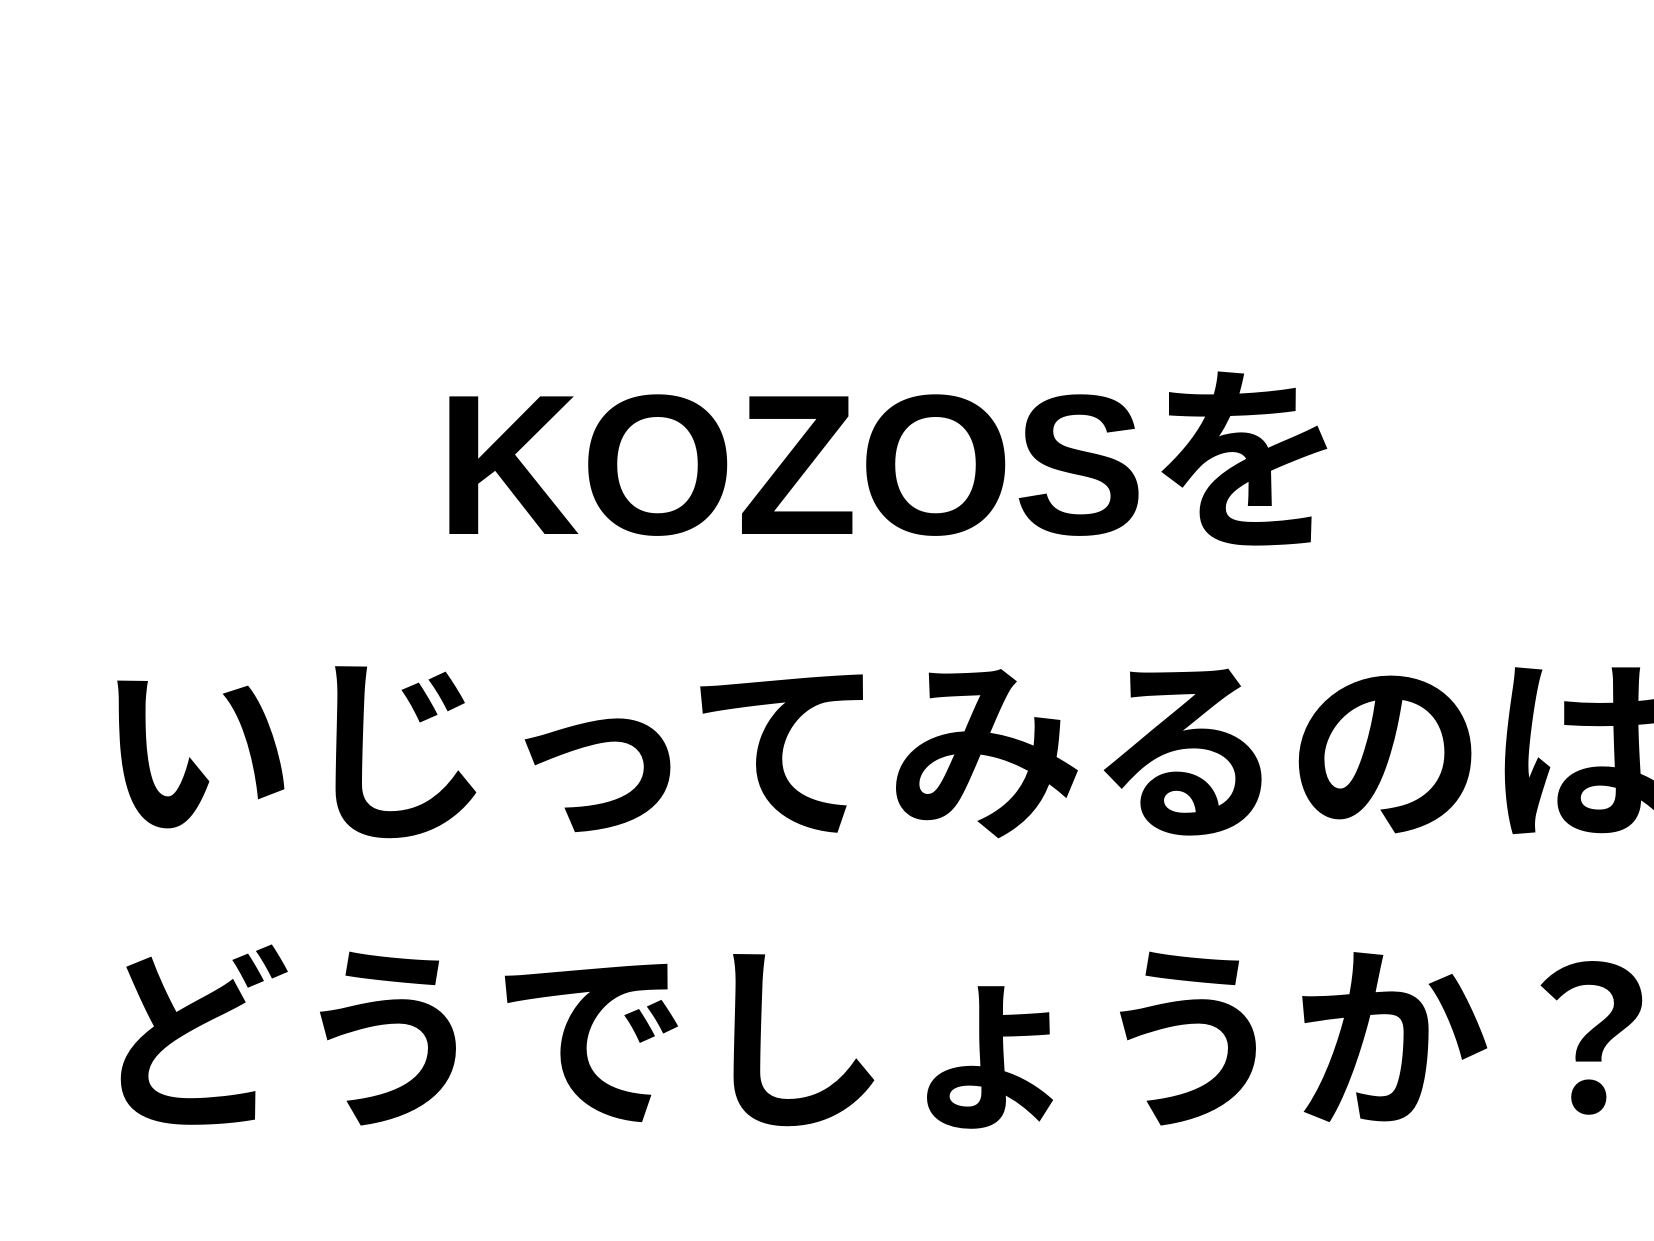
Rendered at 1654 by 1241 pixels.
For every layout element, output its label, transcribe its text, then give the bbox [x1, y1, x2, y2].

text_box KOZOSを いじってみるのは どうでしょうか？ [77, 295, 1485, 965]
